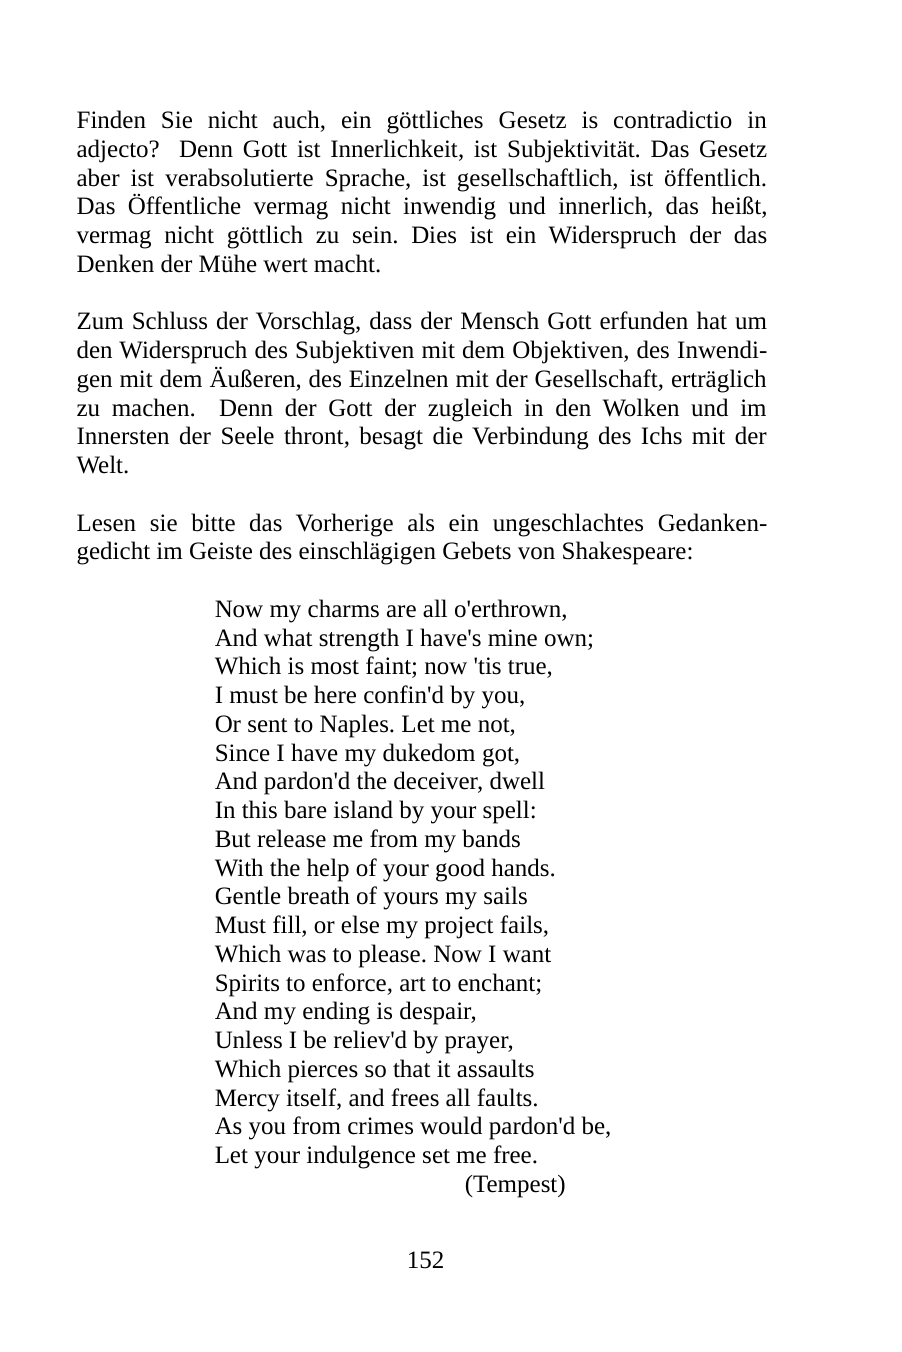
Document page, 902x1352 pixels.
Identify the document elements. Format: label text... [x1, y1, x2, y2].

text In this bare island by your spell: [214, 795, 768, 824]
text Lesen sie bitte das Vorherige als ein ungeschlachtes Gedanken-gedicht im Geiste des einschlägigen Gebets von Shakespeare: [76, 508, 768, 565]
text Now my charms are all o'erthrown, [214, 594, 768, 623]
text Zum Schluss der Vorschlag, dass der Mensch Gott erfunden hat um den Widerspruch des Subjektiven mit dem Objektiven, des Inwendi-gen mit dem Äußeren, des Einzelnen mit der Gesellschaft, erträglich zu machen. Denn der Gott der zugleich in den Wolken und im Innersten der Seele thront, besagt die Verbindung des Ichs mit der Welt. [76, 306, 768, 479]
text Since I have my dukedom got, [214, 738, 768, 766]
text Which was to please. Now I want [214, 939, 768, 968]
text And my ending is despair, [214, 996, 768, 1025]
text Or sent to Naples. Let me not, [214, 709, 768, 738]
text But release me from my bands [214, 824, 768, 853]
text Let your indulgence set me free. [214, 1140, 768, 1169]
text Which pierces so that it assaults [214, 1054, 768, 1083]
text With the help of your good hands. [214, 853, 768, 881]
text Which is most faint; now 'tis true, [214, 651, 768, 680]
text Finden Sie nicht auch, ein göttliches Gesetz is contradictio in adjecto? Denn Gott ist Innerlichkeit, ist Subjektivität. Das Gesetz aber ist verabsolutierte Sprache, ist gesellschaftlich, ist öffentlich. Das Öffentliche vermag nicht inwendig und innerlich, das heißt, vermag nicht göttlich zu sein. Dies ist ein Widerspruch der das Denken der Mühe wert macht. [76, 105, 768, 278]
text Spirits to enforce, art to enchant; [214, 968, 768, 996]
text And what strength I have's mine own; [214, 623, 768, 651]
text I must be here confin'd by you, [214, 680, 768, 709]
text And pardon'd the deceiver, dwell [214, 766, 768, 795]
text Unless I be reliev'd by prayer, [214, 1025, 768, 1054]
text (Tempest) [214, 1169, 768, 1198]
text Must fill, or else my project fails, [214, 910, 768, 939]
text Mercy itself, and frees all faults. [214, 1083, 768, 1111]
text Gentle breath of yours my sails [214, 881, 768, 910]
text As you from crimes would pardon'd be, [214, 1111, 768, 1140]
